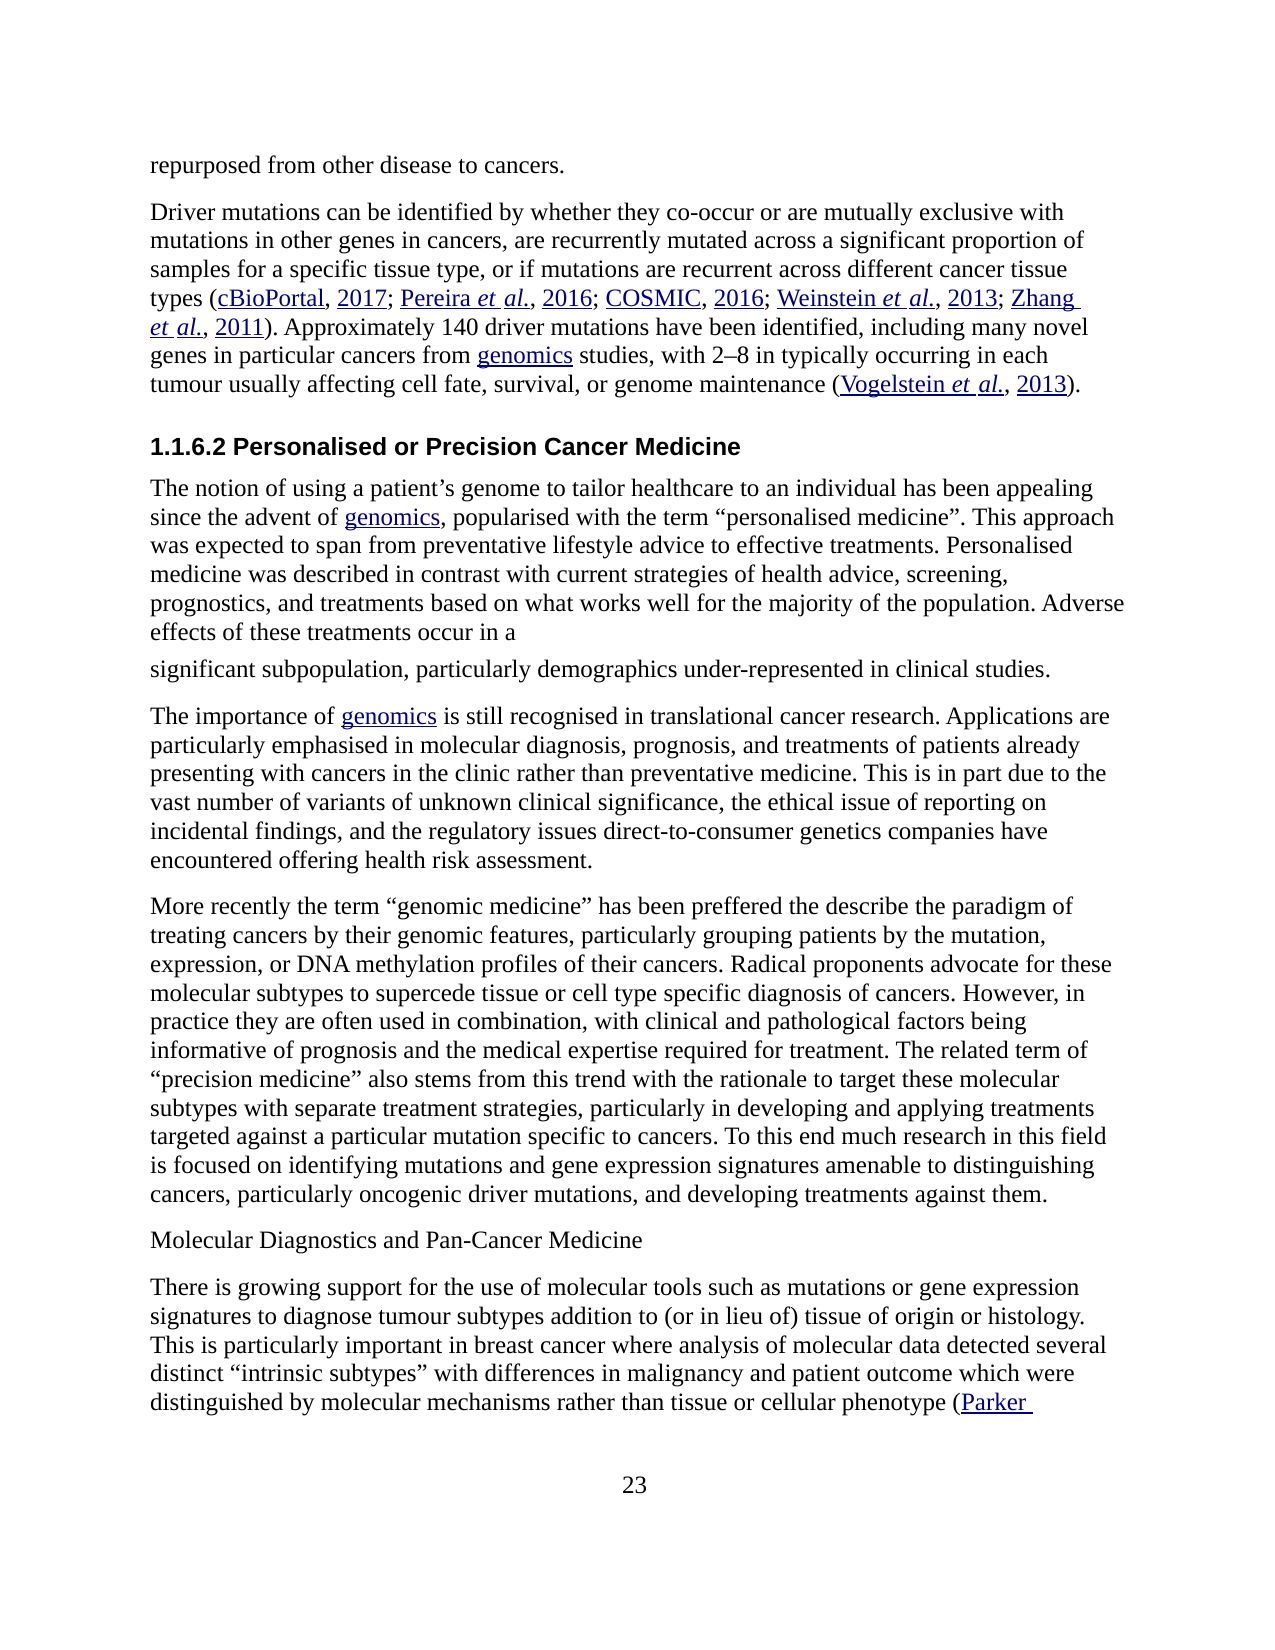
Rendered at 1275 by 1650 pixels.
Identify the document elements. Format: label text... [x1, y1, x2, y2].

text The notion of using a patient’s genome to tailor healthcare to an individual has been appealing since the advent of genomics, popularised with the term “personalised medicine”. This approach was expected to span from preventative lifestyle advice to effective treatments. Personalised medicine was described in contrast with current strategies of health advice, screening, prognostics, and treatments based on what works well for the majority of the population. Adverse effects of these treatments occur in a [150, 473, 1125, 645]
text The importance of genomics is still recognised in translational cancer research. Applications are particularly emphasised in molecular diagnosis, prognosis, and treatments of patients already presenting with cancers in the clinic rather than preventative medicine. This is in part due to the vast number of variants of unknown clinical significance, the ethical issue of reporting on incidental findings, and the regulatory issues direct-to-consumer genetics companies have encountered offering health risk assessment. [150, 701, 1125, 873]
text There is growing support for the use of molecular tools such as mutations or gene expression signatures to diagnose tumour subtypes addition to (or in lieu of) tissue of origin or histology. This is particularly important in breast cancer where analysis of molecular data detected several distinct “intrinsic subtypes” with differences in malignancy and patient outcome which were distinguished by molecular mechanisms rather than tissue or cellular phenotype (Parker [150, 1272, 1125, 1416]
text repurposed from other disease to cancers. [150, 150, 1125, 179]
subtitle 1.1.6.2 Personalised or Precision Cancer Medicine [150, 432, 1125, 460]
text More recently the term “genomic medicine” has been preffered the describe the paradigm of treating cancers by their genomic features, particularly grouping patients by the mutation, expression, or DNA methylation profiles of their cancers. Radical proponents advocate for these molecular subtypes to supercede tissue or cell type specific diagnosis of cancers. However, in practice they are often used in combination, with clinical and pathological factors being informative of prognosis and the medical expertise required for treatment. The related term of “precision medicine” also stems from this trend with the rationale to target these molecular subtypes with separate treatment strategies, particularly in developing and applying treatments targeted against a particular mutation specific to cancers. To this end much research in this field is focused on identifying mutations and gene expression signatures amenable to distinguishing cancers, particularly oncogenic driver mutations, and developing treatments against them. [150, 891, 1125, 1208]
text Driver mutations can be identified by whether they co-occur or are mutually exclusive with mutations in other genes in cancers, are recurrently mutated across a significant proportion of samples for a specific tissue type, or if mutations are recurrent across different cancer tissue types (cBioPortal, 2017; Pereira et al., 2016; COSMIC, 2016; Weinstein et al., 2013; Zhang et al., 2011). Approximately 140 driver mutations have been identified, including many novel genes in particular cancers from genomics studies, with 2–8 in typically occurring in each tumour usually affecting cell fate, survival, or genome maintenance (Vogelstein et al., 2013). [150, 197, 1125, 398]
text significant subpopulation, particularly demographics under-represented in clinical studies. [150, 654, 1125, 683]
text Molecular Diagnostics and Pan-Cancer Medicine [150, 1226, 1125, 1254]
